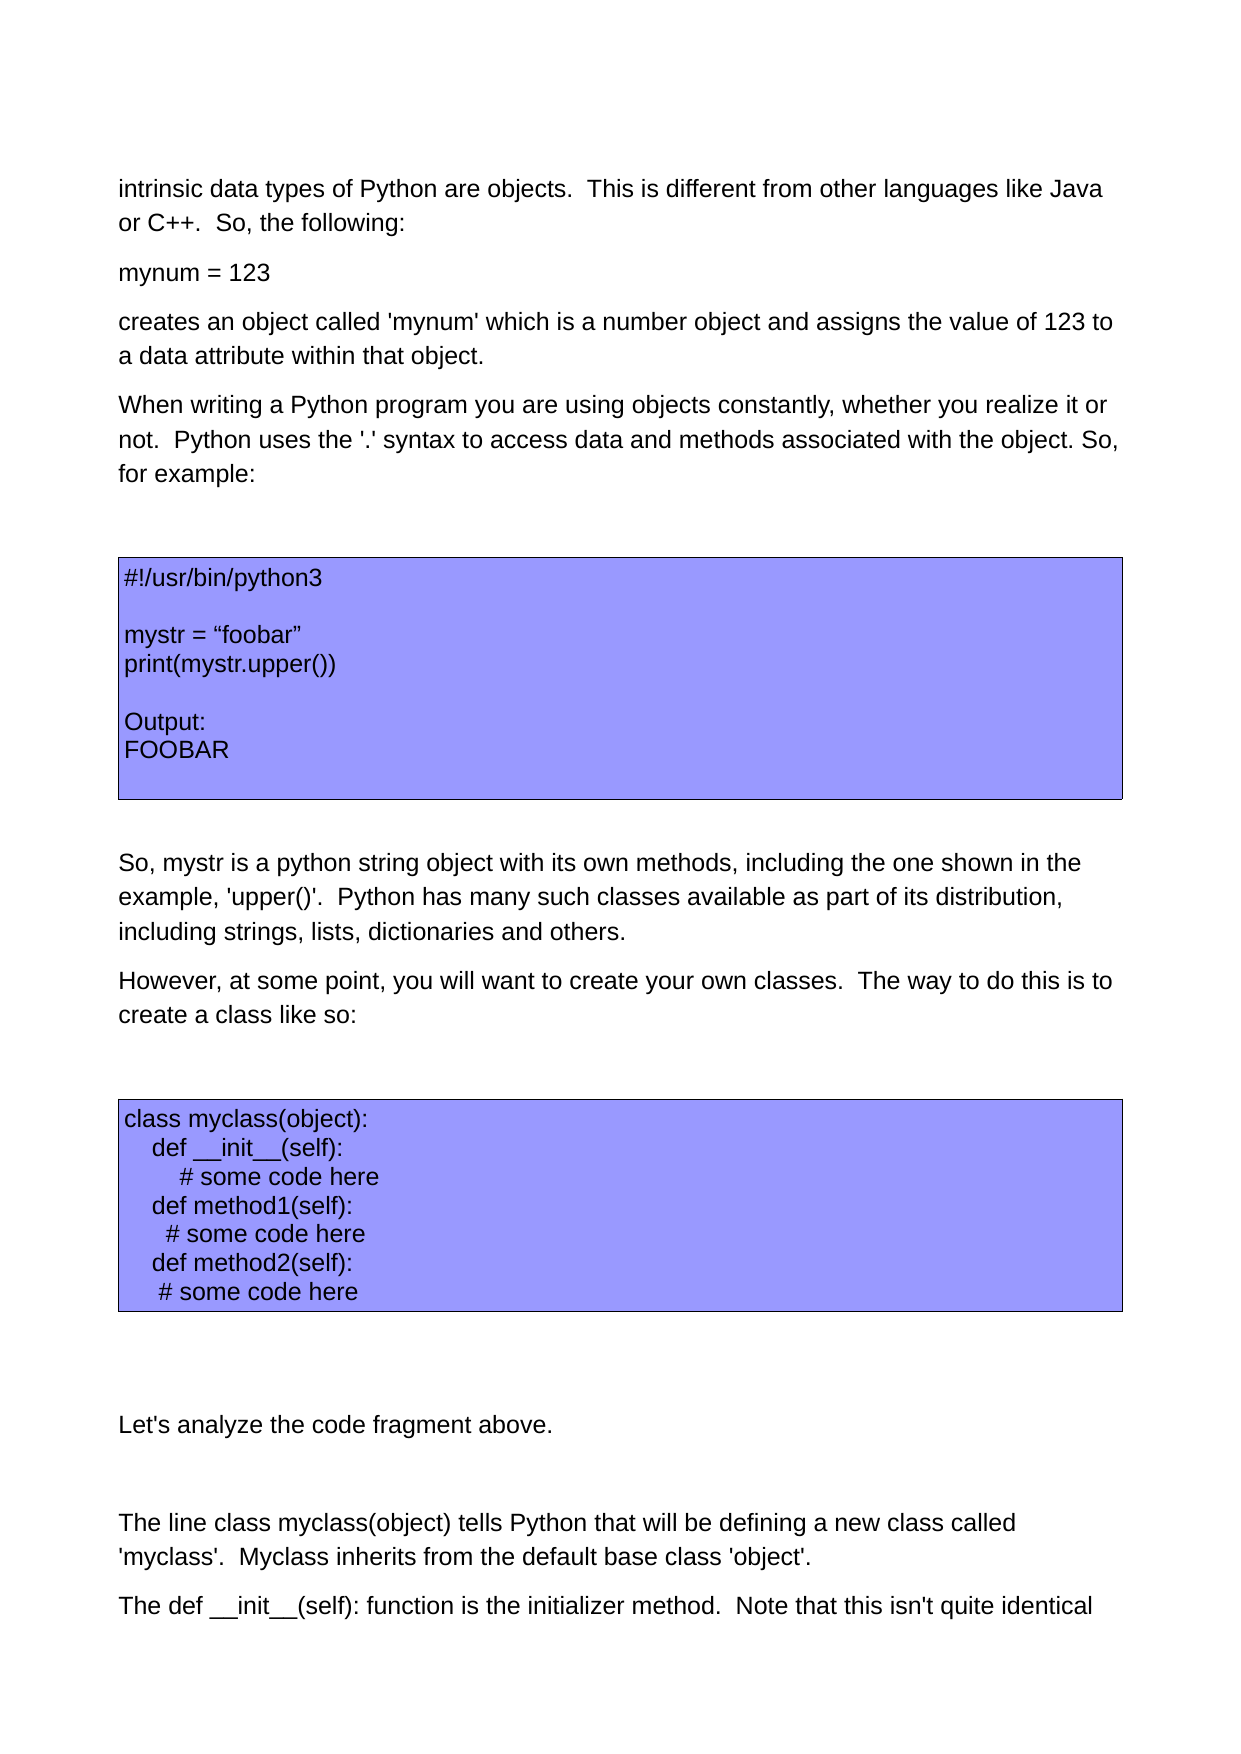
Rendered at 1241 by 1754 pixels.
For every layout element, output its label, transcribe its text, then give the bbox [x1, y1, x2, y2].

text So, mystr is a python string object with its own methods, including the one shown in the example, 'upper()'. Python has many such classes available as part of its distribution, including strings, lists, dictionaries and others. [118, 848, 1122, 946]
text When writing a Python program you are using objects constantly, whether you realize it or not. Python uses the '.' syntax to access data and methods associated with the object. So, for example: [118, 390, 1122, 488]
table_header class myclass(object): def __init__(self): # some code here def method1(self): # some code here def method2(self): # some code here [119, 1100, 1122, 1311]
text Let's analyze the code fragment above. [118, 1409, 1122, 1438]
text creates an object called 'mynum' which is a number object and assigns the value of 123 to a data attribute within that object. [118, 307, 1122, 370]
text The line class myclass(object) tells Python that will be defining a new class called 'myclass'. Myclass inherits from the default base class 'object'. [118, 1508, 1122, 1571]
text intrinsic data types of Python are objects. This is different from other languages like Java or C++. So, the following: [118, 174, 1122, 237]
text mynum = 123 [118, 257, 1122, 286]
text The def __init__(self): function is the initializer method. Note that this isn't quite identical [118, 1591, 1122, 1620]
text However, at some point, you will want to create your own classes. The way to do this is to create a class like so: [118, 966, 1122, 1029]
table_header #!/usr/bin/python3 mystr = “foobar” print(mystr.upper()) Output: FOOBAR [119, 558, 1122, 799]
